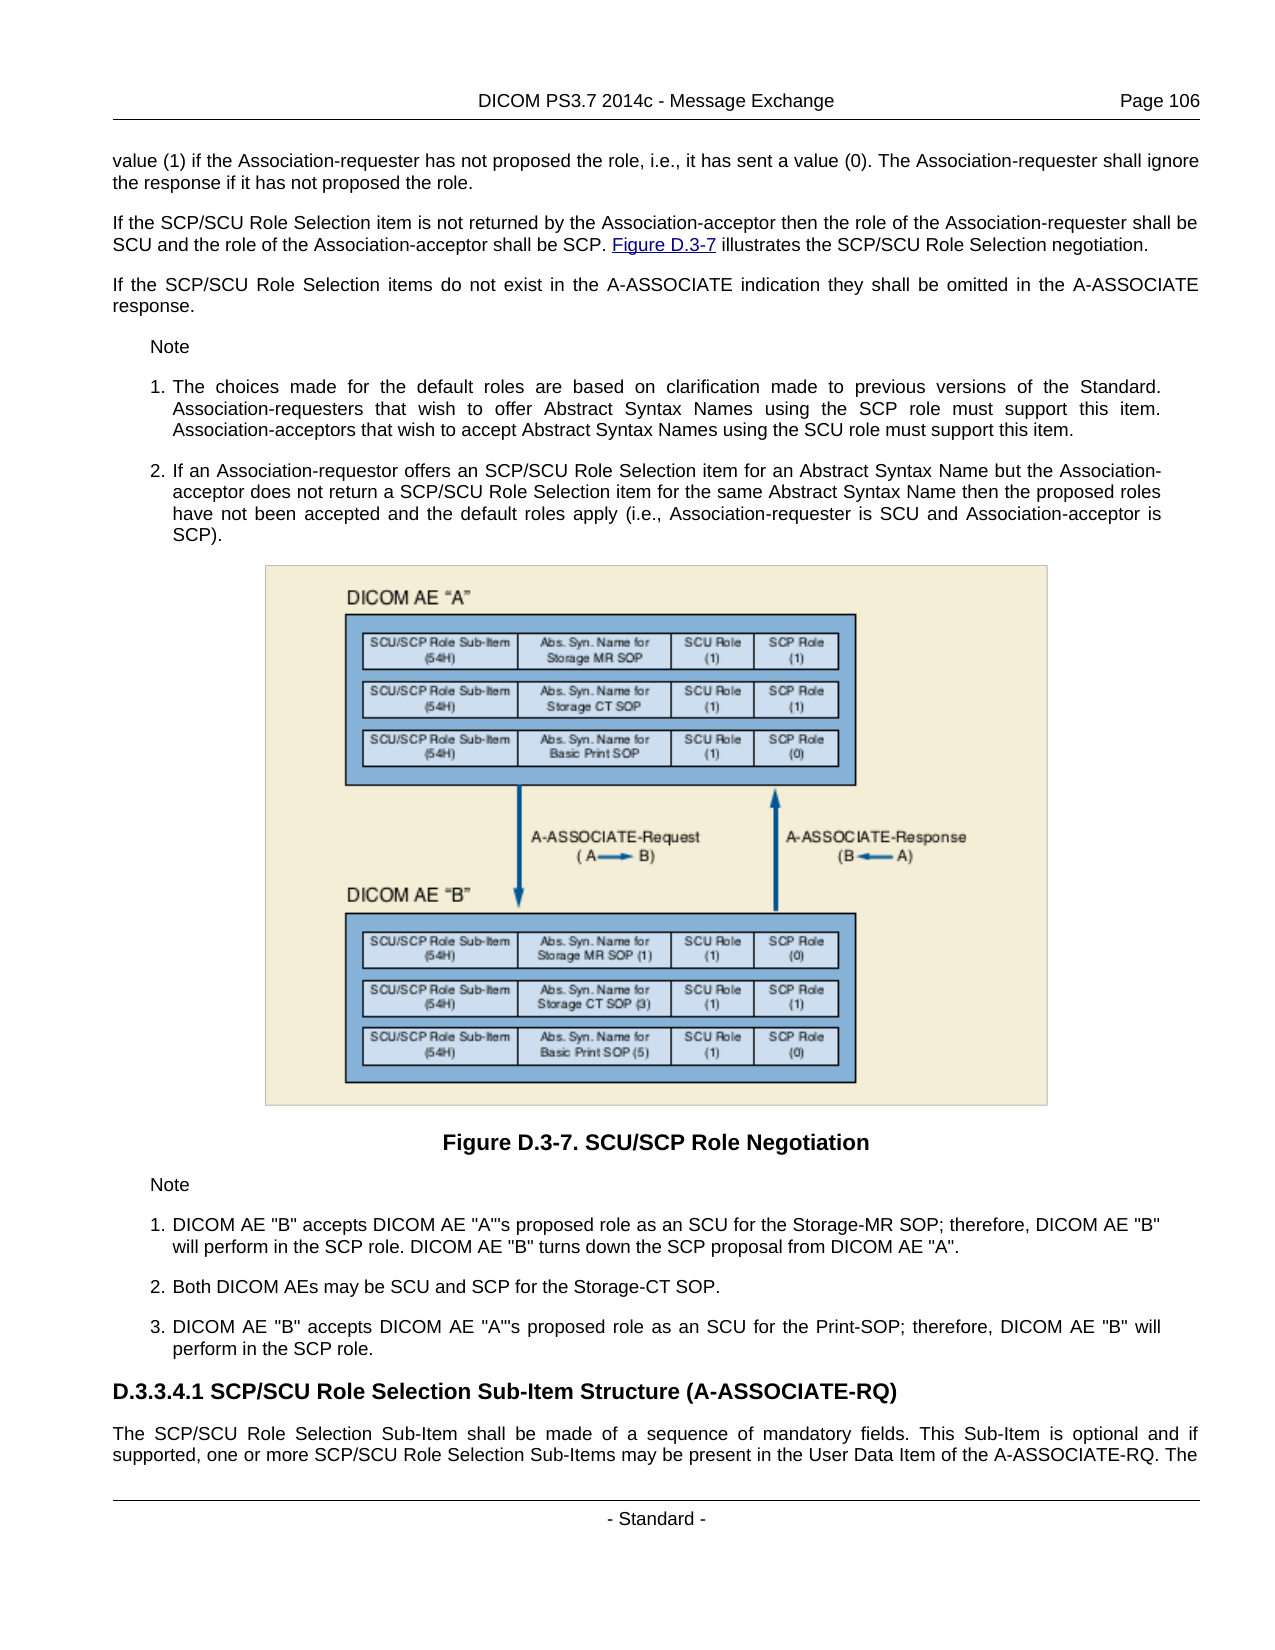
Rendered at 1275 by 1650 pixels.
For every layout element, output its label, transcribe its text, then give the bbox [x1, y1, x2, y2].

text If the SCP/SCU Role Selection items do not exist in the A-ASSOCIATE indication they shall be omitted in the A-ASSOCIATE response. [112, 274, 1200, 317]
text Note [150, 1173, 1162, 1195]
text Figure D.3-7. SCU/SCP Role Negotiation [112, 1129, 1200, 1155]
text value (1) if the Association-requester has not proposed the role, i.e., it has sent a value (0). The Association-requester shall ignore the response if it has not proposed the role. [112, 150, 1200, 193]
text D.3.3.4.1 SCP/SCU Role Selection Sub-Item Structure (A-ASSOCIATE-RQ) [112, 1378, 1200, 1404]
list If an Association-requestor offers an SCP/SCU Role Selection item for an Abstract Syntax Name but the Association-acceptor does not return a SCP/SCU Role Selection item for the same Abstract Syntax Name then the proposed roles have not been accepted and the default roles apply (i.e., Association-requester is SCU and Association-acceptor is SCP). [150, 459, 1162, 546]
list DICOM AE "B" accepts DICOM AE "A"'s proposed role as an SCU for the Storage-MR SOP; therefore, DICOM AE "B" will perform in the SCP role. DICOM AE "B" turns down the SCP proposal from DICOM AE "A". [150, 1214, 1162, 1257]
list DICOM AE "B" accepts DICOM AE "A"'s proposed role as an SCU for the Print-SOP; therefore, DICOM AE "B" will perform in the SCP role. [150, 1316, 1162, 1359]
text If the SCP/SCU Role Selection item is not returned by the Association-acceptor then the role of the Association-requester shall be SCU and the role of the Association-acceptor shall be SCP. Figure D.3-7 illustrates the SCP/SCU Role Selection negotiation. [112, 212, 1200, 255]
picture [264, 564, 1049, 1107]
list Both DICOM AEs may be SCU and SCP for the Storage-CT SOP. [150, 1276, 1162, 1297]
text The SCP/SCU Role Selection Sub-Item shall be made of a sequence of mandatory fields. This Sub-Item is optional and if supported, one or more SCP/SCU Role Selection Sub-Items may be present in the User Data Item of the A-ASSOCIATE-RQ. The [112, 1422, 1200, 1466]
text Note [150, 336, 1162, 357]
list The choices made for the default roles are based on clarification made to previous versions of the Standard. Association-requesters that wish to offer Abstract Syntax Names using the SCP role must support this item. Association-acceptors that wish to accept Abstract Syntax Names using the SCU role must support this item. [150, 376, 1162, 441]
